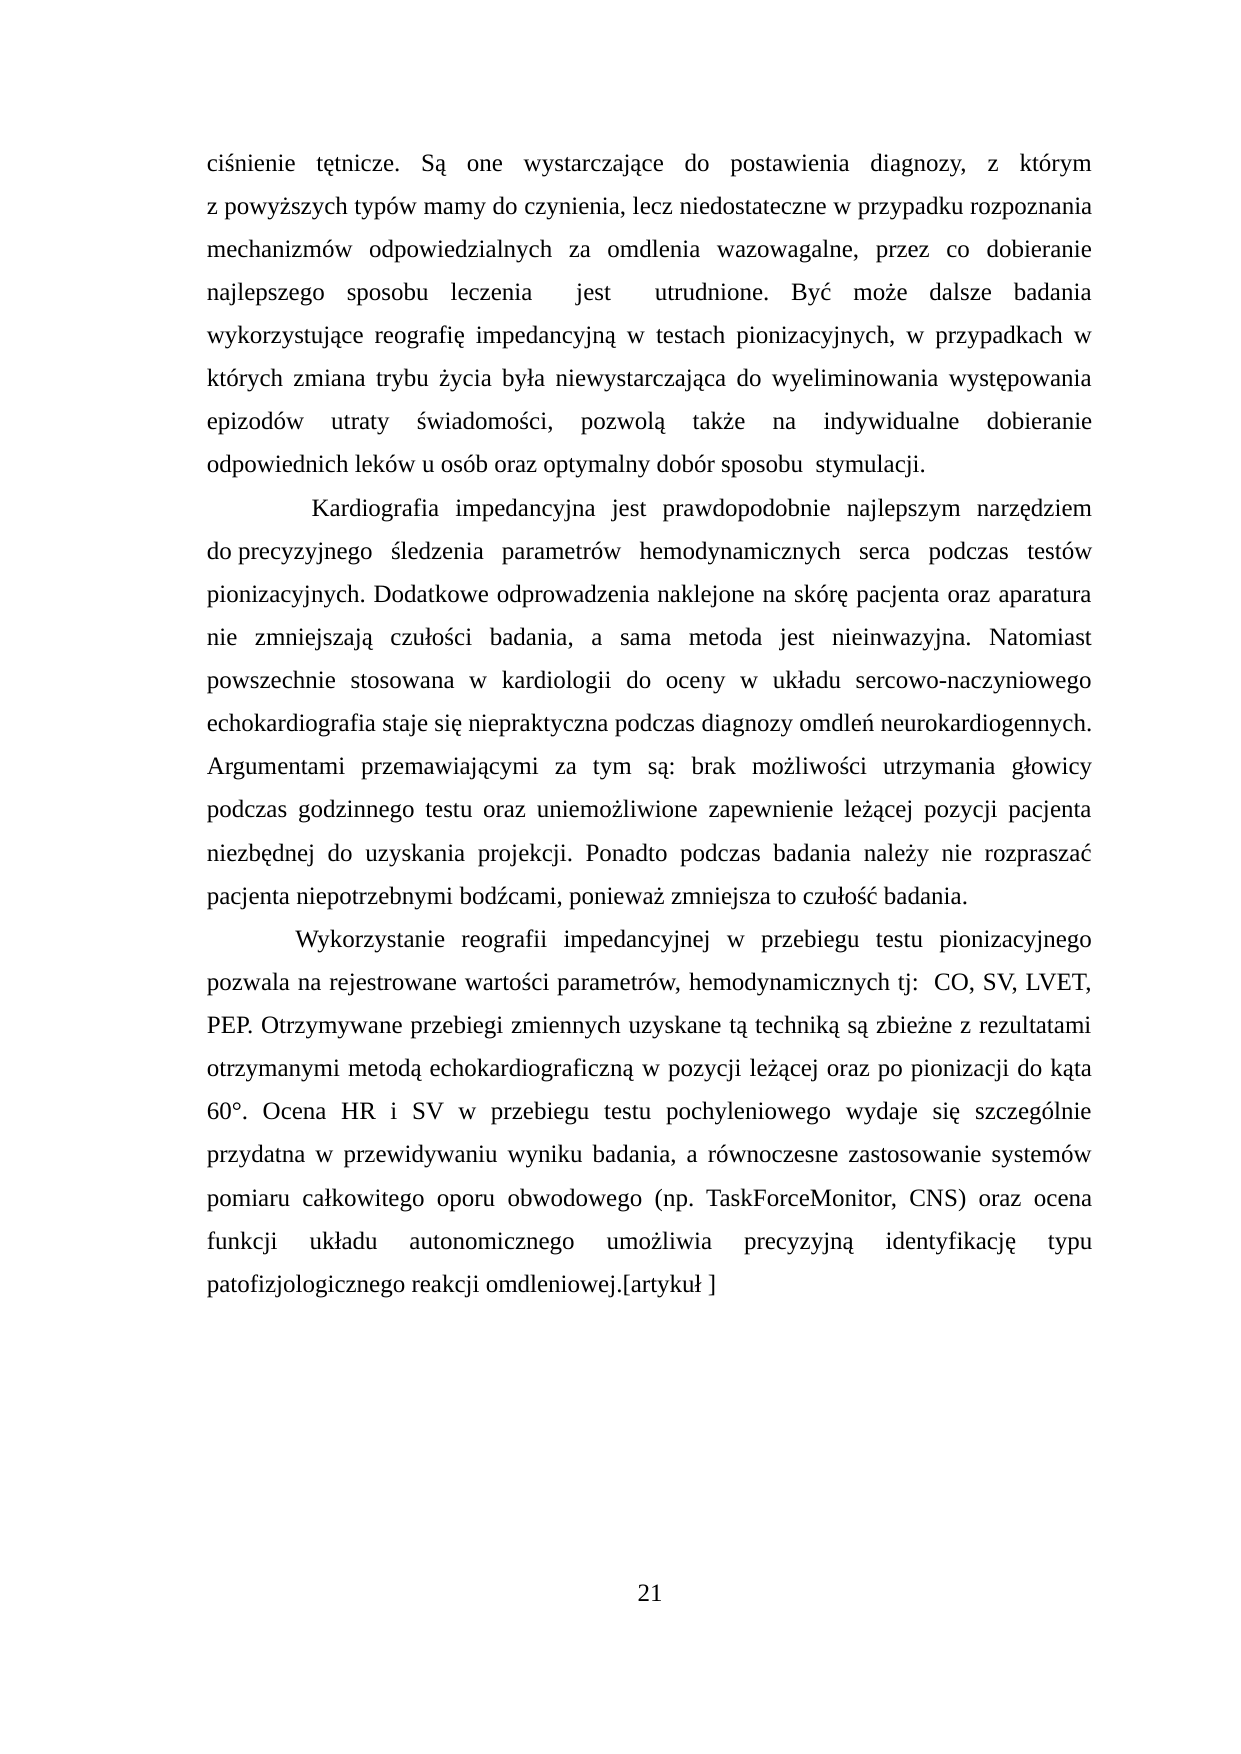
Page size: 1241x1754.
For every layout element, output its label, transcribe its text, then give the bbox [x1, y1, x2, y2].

text ciśnienie tętnicze. Są one wystarczające do postawienia diagnozy, z którym z powyższych typów mamy do czynienia, lecz niedostateczne w przypadku rozpoznania mechanizmów odpowiedzialnych za omdlenia wazowagalne, przez co dobieranie najlepszego sposobu leczenia jest utrudnione. Być może dalsze badania wykorzystujące reografię impedancyjną w testach pionizacyjnych, w przypadkach w których zmiana trybu życia była niewystarczająca do wyeliminowania występowania epizodów utraty świadomości, pozwolą także na indywidualne dobieranie odpowiednich leków u osób oraz optymalny dobór sposobu stymulacji. [207, 148, 1093, 478]
text Kardiografia impedancyjna jest prawdopodobnie najlepszym narzędziem do precyzyjnego śledzenia parametrów hemodynamicznych serca podczas testów pionizacyjnych. Dodatkowe odprowadzenia naklejone na skórę pacjenta oraz aparatura nie zmniejszają czułości badania, a sama metoda jest nieinwazyjna. Natomiast powszechnie stosowana w kardiologii do oceny w układu sercowo-naczyniowego echokardiografia staje się niepraktyczna podczas diagnozy omdleń neurokardiogennych. Argumentami przemawiającymi za tym są: brak możliwości utrzymania głowicy podczas godzinnego testu oraz uniemożliwione zapewnienie leżącej pozycji pacjenta niezbędnej do uzyskania projekcji. Ponadto podczas badania należy nie rozpraszać pacjenta niepotrzebnymi bodźcami, ponieważ zmniejsza to czułość badania. [207, 493, 1093, 909]
text Wykorzystanie reografii impedancyjnej w przebiegu testu pionizacyjnego pozwala na rejestrowane wartości parametrów, hemodynamicznych tj: CO, SV, LVET, PEP. Otrzymywane przebiegi zmiennych uzyskane tą techniką są zbieżne z rezultatami otrzymanymi metodą echokardiograficzną w pozycji leżącej oraz po pionizacji do kąta 60°. Ocena HR i SV w przebiegu testu pochyleniowego wydaje się szczególnie przydatna w przewidywaniu wyniku badania, a równoczesne zastosowanie systemów pomiaru całkowitego oporu obwodowego (np. TaskForceMonitor, CNS) oraz ocena funkcji układu autonomicznego umożliwia precyzyjną identyfikację typu patofizjologicznego reakcji omdleniowej.[artykuł ] [207, 924, 1093, 1298]
